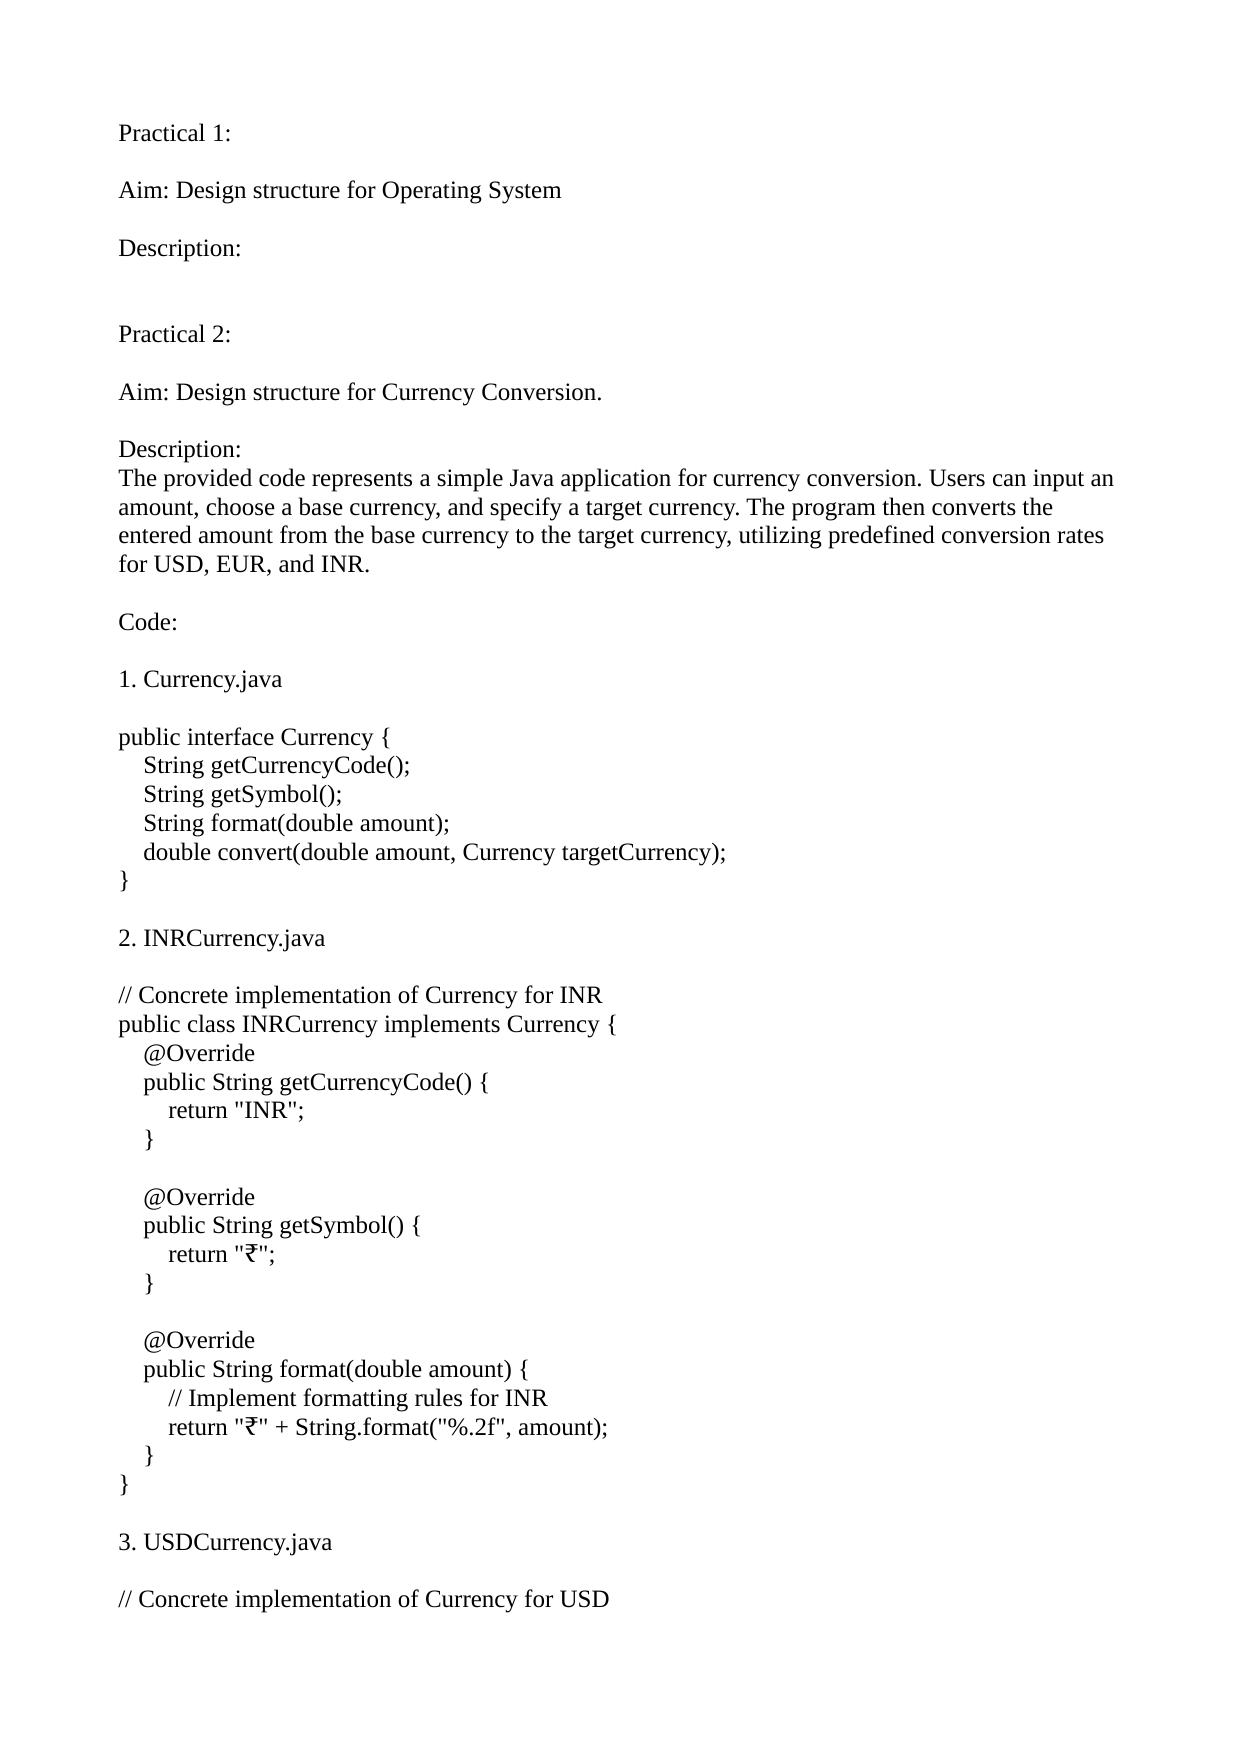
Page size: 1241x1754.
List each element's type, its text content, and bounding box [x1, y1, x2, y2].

text Practical 2: [118, 319, 1122, 348]
text public class INRCurrency implements Currency { [118, 1009, 1122, 1038]
text } [118, 1441, 1122, 1469]
text public String format(double amount) { [118, 1354, 1122, 1383]
text 3. USDCurrency.java [118, 1527, 1122, 1556]
text Description: [118, 233, 1122, 262]
text } [118, 866, 1122, 894]
text @Override [118, 1038, 1122, 1067]
text // Implement formatting rules for INR [118, 1383, 1122, 1412]
text Description: [118, 434, 1122, 463]
text return "INR"; [118, 1096, 1122, 1124]
text // Concrete implementation of Currency for INR [118, 981, 1122, 1009]
text String getSymbol(); [118, 779, 1122, 808]
text 1. Currency.java [118, 664, 1122, 693]
text Aim: Design structure for Currency Conversion. [118, 377, 1122, 406]
text 2. INRCurrency.java [118, 923, 1122, 952]
text return "₹"; [118, 1239, 1122, 1268]
text Aim: Design structure for Operating System [118, 176, 1122, 204]
text } [118, 1268, 1122, 1297]
text String getCurrencyCode(); [118, 751, 1122, 779]
text String format(double amount); [118, 808, 1122, 837]
text @Override [118, 1326, 1122, 1354]
text return "₹" + String.format("%.2f", amount); [118, 1412, 1122, 1441]
text @Override [118, 1182, 1122, 1211]
text The provided code represents a simple Java application for currency conversion. Users can input an amount, choose a base currency, and specify a target currency. The program then converts the entered amount from the base currency to the target currency, utilizing predefined conversion rates for USD, EUR, and INR. [118, 463, 1122, 578]
text } [118, 1469, 1122, 1498]
text public String getCurrencyCode() { [118, 1067, 1122, 1096]
text public String getSymbol() { [118, 1211, 1122, 1239]
text double convert(double amount, Currency targetCurrency); [118, 837, 1122, 866]
text public interface Currency { [118, 722, 1122, 751]
text // Concrete implementation of Currency for USD [118, 1584, 1122, 1613]
text } [118, 1124, 1122, 1153]
text Code: [118, 607, 1122, 636]
text Practical 1: [118, 118, 1122, 147]
